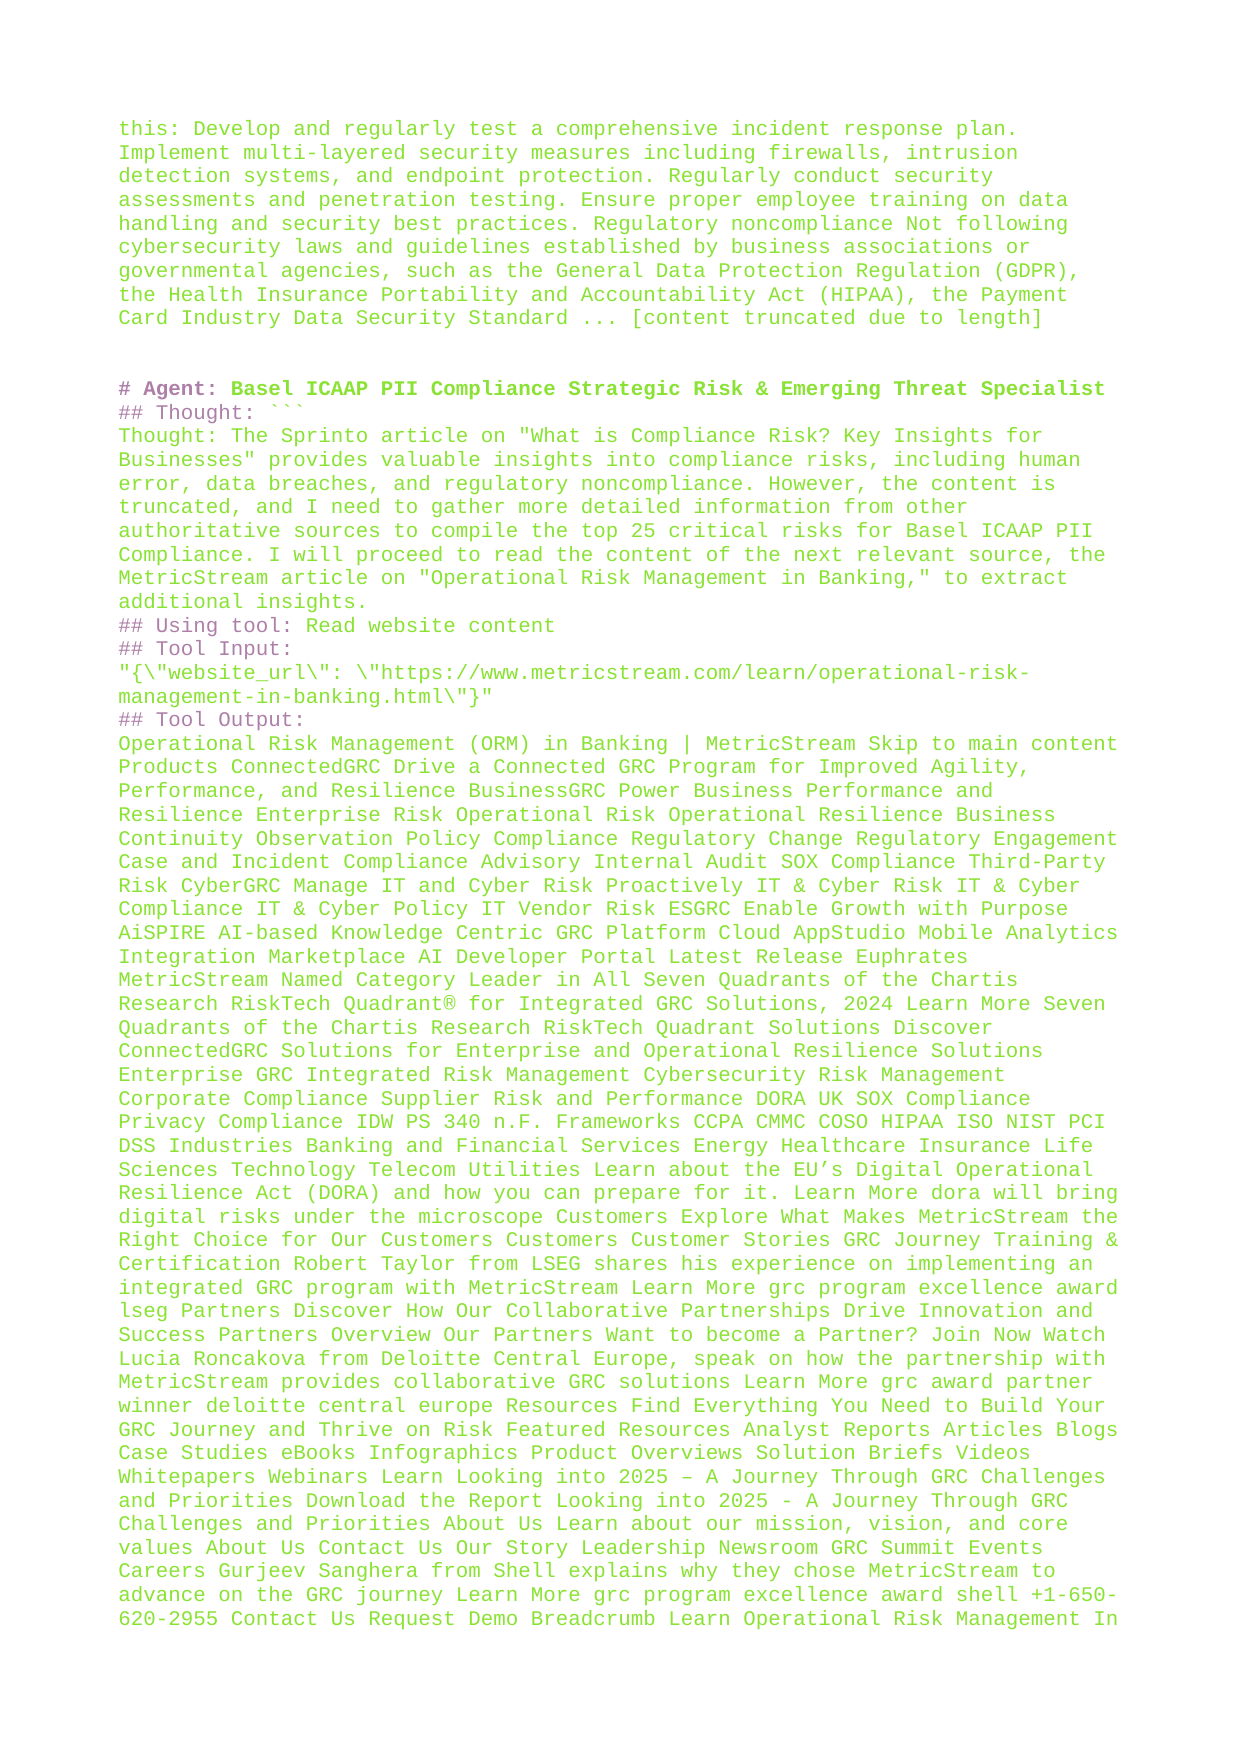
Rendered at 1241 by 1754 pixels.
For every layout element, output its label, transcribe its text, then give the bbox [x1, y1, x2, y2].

text Thought: The Sprinto article on "What is Compliance Risk? Key Insights for Businesses" provides valuable insights into compliance risks, including human error, data breaches, and regulatory noncompliance. However, the content is truncated, and I need to gather more detailed information from other authoritative sources to compile the top 25 critical risks for Basel ICAAP PII Compliance. I will proceed to read the content of the next relevant source, the MetricStream article on "Operational Risk Management in Banking," to extract additional insights. [118, 426, 1122, 615]
text ## Using tool: Read website content [118, 615, 1122, 638]
text # Agent: Basel ICAAP PII Compliance Strategic Risk & Emerging Threat Specialist [118, 378, 1122, 402]
text ## Tool Input: [118, 638, 1122, 662]
text ## Tool Output: [118, 709, 1122, 733]
text "{\"website_url\": \"https://www.metricstream.com/learn/operational-risk-management-in-banking.html\"}" [118, 662, 1122, 709]
text Operational Risk Management (ORM) in Banking | MetricStream Skip to main content Products ConnectedGRC Drive a Connected GRC Program for Improved Agility, Performance, and Resilience BusinessGRC Power Business Performance and Resilience Enterprise Risk Operational Risk Operational Resilience Business Continuity Observation Policy Compliance Regulatory Change Regulatory Engagement Case and Incident Compliance Advisory Internal Audit SOX Compliance Third-Party Risk CyberGRC Manage IT and Cyber Risk Proactively IT & Cyber Risk IT & Cyber Compliance IT & Cyber Policy IT Vendor Risk ESGRC Enable Growth with Purpose AiSPIRE AI-based Knowledge Centric GRC Platform Cloud AppStudio Mobile Analytics Integration Marketplace AI Developer Portal Latest Release Euphrates MetricStream Named Category Leader in All Seven Quadrants of the Chartis Research RiskTech Quadrant® for Integrated GRC Solutions, 2024 Learn More Seven Quadrants of the Chartis Research RiskTech Quadrant Solutions Discover ConnectedGRC Solutions for Enterprise and Operational Resilience Solutions Enterprise GRC Integrated Risk Management Cybersecurity Risk Management Corporate Compliance Supplier Risk and Performance DORA UK SOX Compliance Privacy Compliance IDW PS 340 n.F. Frameworks CCPA CMMC COSO HIPAA ISO NIST PCI DSS Industries Banking and Financial Services Energy Healthcare Insurance Life Sciences Technology Telecom Utilities Learn about the EU’s Digital Operational Resilience Act (DORA) and how you can prepare for it. Learn More dora will bring digital risks under the microscope Customers Explore What Makes MetricStream the Right Choice for Our Customers Customers Customer Stories GRC Journey Training & Certification Robert Taylor from LSEG shares his experience on implementing an integrated GRC program with MetricStream Learn More grc program excellence award lseg Partners Discover How Our Collaborative Partnerships Drive Innovation and Success Partners Overview Our Partners Want to become a Partner? Join Now Watch Lucia Roncakova from Deloitte Central Europe, speak on how the partnership with MetricStream provides collaborative GRC solutions Learn More grc award partner winner deloitte central europe Resources Find Everything You Need to Build Your GRC Journey and Thrive on Risk Featured Resources Analyst Reports Articles Blogs Case Studies eBooks Infographics Product Overviews Solution Briefs Videos Whitepapers Webinars Learn Looking into 2025 – A Journey Through GRC Challenges and Priorities Download the Report Looking into 2025 - A Journey Through GRC Challenges and Priorities About Us Learn about our mission, vision, and core values About Us Contact Us Our Story Leadership Newsroom GRC Summit Events Careers Gurjeev Sanghera from Shell explains why they chose MetricStream to advance on the GRC journey Learn More grc program excellence award shell +1-650-620-2955 Contact Us Request Demo Breadcrumb Learn Operational Risk Management In [118, 733, 1122, 1631]
text this: Develop and regularly test a comprehensive incident response plan. Implement multi-layered security measures including firewalls, intrusion detection systems, and endpoint protection. Regularly conduct security assessments and penetration testing. Ensure proper employee training on data handling and security best practices. Regulatory noncompliance Not following cybersecurity laws and guidelines established by business associations or governmental agencies, such as the General Data Protection Regulation (GDPR), the Health Insurance Portability and Accountability Act (HIPAA), the Payment Card Industry Data Security Standard ... [content truncated due to length] [118, 118, 1122, 331]
text ## Thought: ``` [118, 402, 1122, 426]
